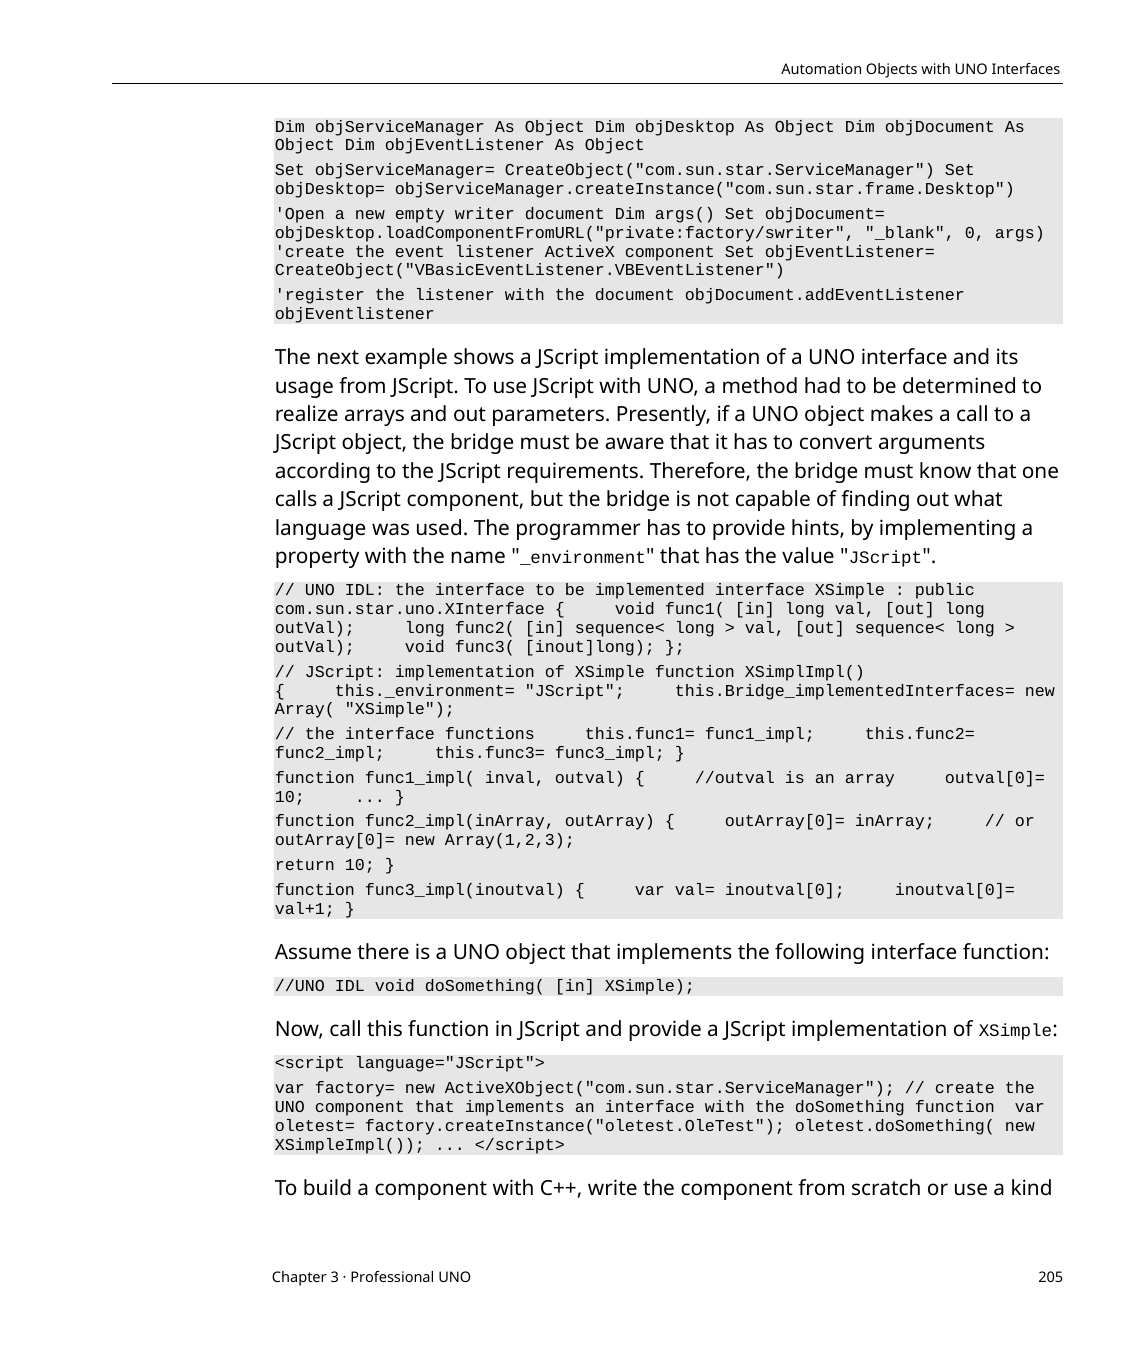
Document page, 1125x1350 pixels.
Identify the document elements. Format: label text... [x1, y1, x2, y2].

text // UNO IDL: the interface to be implemented interface XSimple : public com.sun.star.uno.XInterface { void func1( [in] long val, [out] long outVal); long func2( [in] sequence< long > val, [out] sequence< long > outVal); void func3( [inout]long); }; [274, 582, 1063, 657]
text //UNO IDL void doSomething( [in] XSimple); [274, 977, 1063, 996]
text Dim objServiceManager As Object Dim objDesktop As Object Dim objDocument As Object Dim objEventListener As Object [274, 118, 1063, 156]
text To build a component with C++, write the component from scratch or use a kind [274, 1173, 1063, 1201]
text The next example shows a JScript implementation of a UNO interface and its usage from JScript. To use JScript with UNO, a method had to be determined to realize arrays and out parameters. Presently, if a UNO object makes a call to a JScript object, the bridge must be aware that it has to convert arguments according to the JScript requirements. Therefore, the bridge must know that one calls a JScript component, but the bridge is not capable of finding out what language was used. The programmer has to provide hints, by implementing a property with the name "_environment" that has the value "JScript". [274, 342, 1063, 570]
text <script language="JScript"> [274, 1055, 1063, 1073]
text function func3_impl(inoutval) { var val= inoutval[0]; inoutval[0]= val+1; } [274, 881, 1063, 919]
text 'register the listener with the document objDocument.addEventListener objEventlistener [274, 287, 1063, 324]
text 'Open a new empty writer document Dim args() Set objDocument= objDesktop.loadComponentFromURL("private:factory/swriter", "_blank", 0, args) 'create the event listener ActiveX component Set objEventListener= CreateObject("VBasicEventListener.VBEventListener") [274, 205, 1063, 281]
text Set objServiceManager= CreateObject("com.sun.star.ServiceManager") Set objDesktop= objServiceManager.createInstance("com.sun.star.frame.Desktop") [274, 162, 1063, 199]
text return 10; } [274, 857, 1063, 876]
text // the interface functions this.func1= func1_impl; this.func2= func2_impl; this.func3= func3_impl; } [274, 726, 1063, 763]
text Now, call this function in JScript and provide a JScript implementation of XSimple: [274, 1014, 1063, 1043]
text function func2_impl(inArray, outArray) { outArray[0]= inArray; // or outArray[0]= new Array(1,2,3); [274, 813, 1063, 851]
text // JScript: implementation of XSimple function XSimplImpl() { this._environment= "JScript"; this.Bridge_implementedInterfaces= new Array( "XSimple"); [274, 663, 1063, 720]
text Assume there is a UNO object that implements the following interface function: [274, 937, 1063, 966]
text function func1_impl( inval, outval) { //outval is an array outval[0]= 10; ... } [274, 769, 1063, 807]
text var factory= new ActiveXObject("com.sun.star.ServiceManager"); // create the UNO component that implements an interface with the doSomething function var oletest= factory.createInstance("oletest.OleTest"); oletest.doSomething( new XSimpleImpl()); ... </script> [274, 1079, 1063, 1155]
